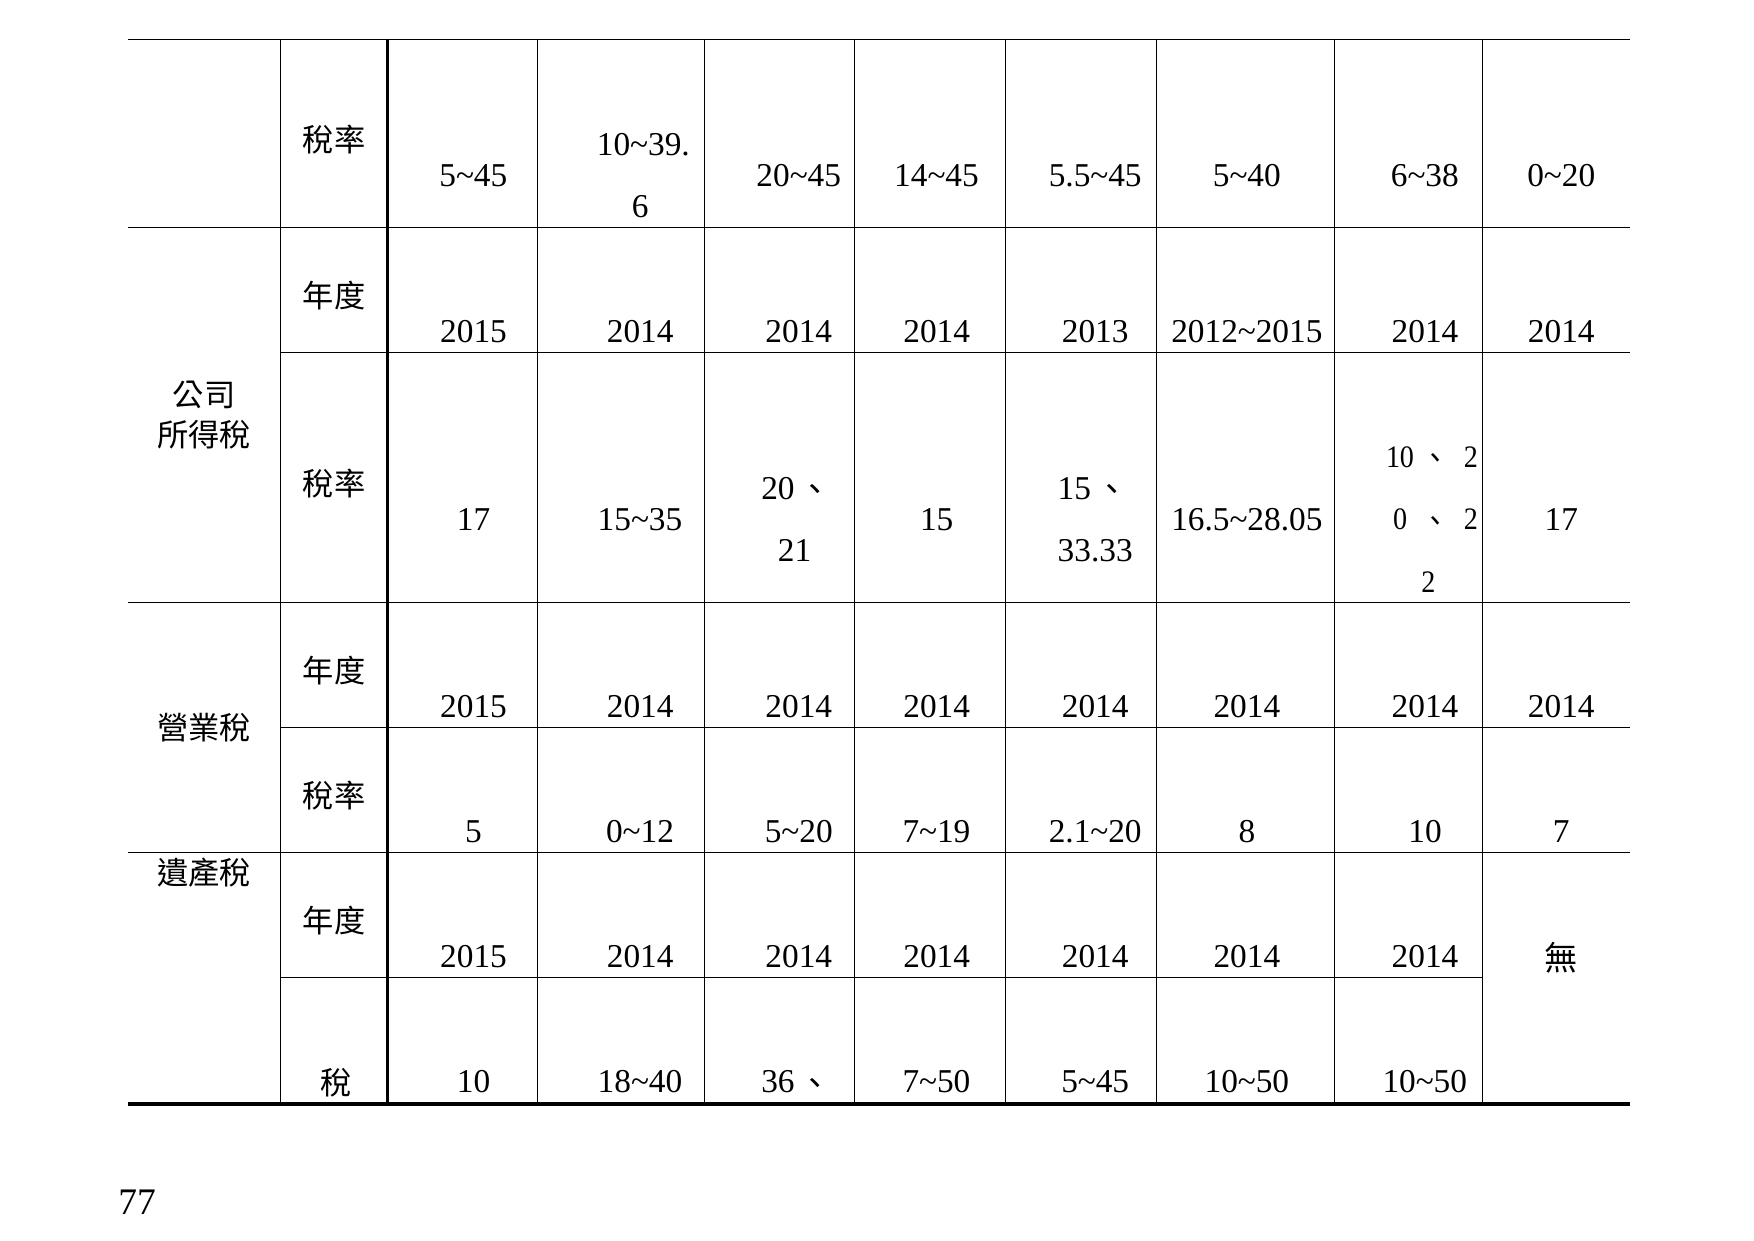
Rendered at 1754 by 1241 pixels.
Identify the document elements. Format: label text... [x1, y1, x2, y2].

table_cell 6~38 [1335, 40, 1482, 227]
table_cell 15 [855, 353, 1005, 602]
table_cell 2014 [1157, 603, 1334, 727]
table_cell 10~50 [1335, 978, 1482, 1102]
table_cell 稅率 [281, 353, 386, 602]
table_cell 17 [1483, 353, 1630, 602]
table_cell 營業稅 [128, 603, 280, 852]
table_cell 2014 [538, 853, 704, 977]
table_cell 2015 [389, 853, 537, 977]
table_cell 2.1~20 [1006, 728, 1156, 852]
table_cell 7 [1483, 728, 1630, 852]
table_cell 遺產稅 [128, 853, 280, 1102]
table_cell 2014 [1335, 228, 1482, 352]
table_cell 2014 [855, 853, 1005, 977]
table_cell 2014 [855, 228, 1005, 352]
table_cell 10~39.6 [538, 40, 704, 227]
table_cell 0~20 [1483, 40, 1630, 227]
table_cell 16.5~28.05 [1157, 353, 1334, 602]
table_cell 7~50 [855, 978, 1005, 1102]
table_cell 2014 [705, 603, 854, 727]
table_cell 年度 [281, 228, 386, 352]
table_cell 18~40 [538, 978, 704, 1102]
table_cell 36、 [705, 978, 854, 1102]
table_cell 稅率 [281, 728, 386, 852]
table_cell 15~35 [538, 353, 704, 602]
table_cell 15、33.33 [1006, 353, 1156, 602]
table_cell 2013 [1006, 228, 1156, 352]
table_cell 2014 [1335, 853, 1482, 977]
table_cell 無 [1483, 853, 1630, 1102]
table_cell 5.5~45 [1006, 40, 1156, 227]
table_cell 10 [389, 978, 537, 1102]
table_cell 10 [1335, 728, 1482, 852]
table_cell 20~45 [705, 40, 854, 227]
table_cell 2014 [538, 603, 704, 727]
table_cell 年度 [281, 853, 386, 977]
table_cell 2014 [1006, 603, 1156, 727]
table_cell 稅率 [281, 40, 386, 227]
table_cell 2014 [1483, 603, 1630, 727]
table_cell 0~12 [538, 728, 704, 852]
table_cell 2014 [705, 228, 854, 352]
table_cell 2014 [705, 853, 854, 977]
table_cell 10~50 [1157, 978, 1334, 1102]
table_cell 2014 [1335, 603, 1482, 727]
table_cell 8 [1157, 728, 1334, 852]
table_cell 5~45 [389, 40, 537, 227]
table_cell 年度 [281, 603, 386, 727]
table_cell 2014 [538, 228, 704, 352]
table_cell 10、20、22 [1335, 353, 1482, 602]
table_cell 2014 [1006, 853, 1156, 977]
table_cell 17 [389, 353, 537, 602]
table_cell [128, 40, 280, 227]
table_cell 公司 所得稅 [128, 228, 280, 602]
table_cell 5 [389, 728, 537, 852]
table_cell 2015 [389, 603, 537, 727]
table_cell 2012~2015 [1157, 228, 1334, 352]
table_cell 2014 [1157, 853, 1334, 977]
table_cell 稅 [281, 978, 386, 1102]
table_cell 7~19 [855, 728, 1005, 852]
table_cell 5~45 [1006, 978, 1156, 1102]
table_cell 14~45 [855, 40, 1005, 227]
table_cell 5~40 [1157, 40, 1334, 227]
table_cell 2014 [855, 603, 1005, 727]
table_cell 2015 [389, 228, 537, 352]
table_cell 2014 [1483, 228, 1630, 352]
table_cell 5~20 [705, 728, 854, 852]
table_cell 20、21 [705, 353, 854, 602]
